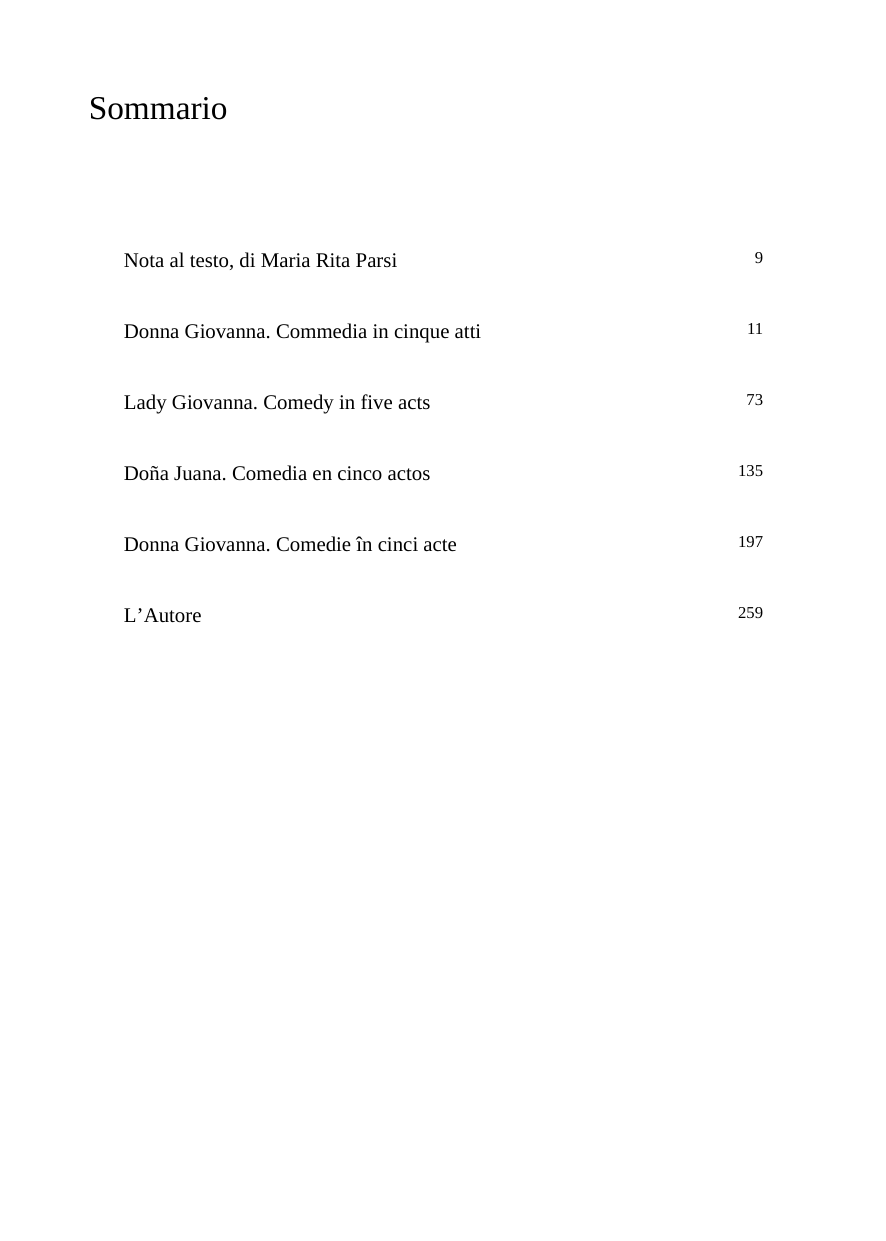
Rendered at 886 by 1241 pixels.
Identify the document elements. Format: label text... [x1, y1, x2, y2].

table_cell L’Autore [89, 597, 692, 633]
table_cell [89, 349, 692, 384]
table_cell [692, 278, 798, 313]
table_cell 259 [692, 597, 798, 633]
table_cell [692, 349, 798, 384]
table_cell [692, 491, 798, 526]
table_cell [692, 562, 798, 597]
table_cell [692, 420, 798, 455]
table_cell [89, 278, 692, 313]
table_header Nota al testo, di Maria Rita Parsi [89, 242, 692, 277]
table_cell Lady Giovanna. Comedy in five acts [89, 384, 692, 419]
table_cell Donna Giovanna. Commedia in cinque atti [89, 313, 692, 348]
subtitle Sommario [88, 88, 797, 127]
table_cell 11 [692, 313, 798, 348]
table_cell [89, 562, 692, 597]
table_header 9 [692, 242, 798, 277]
table_cell 135 [692, 455, 798, 491]
table_cell 73 [692, 384, 798, 419]
table_cell Doña Juana. Comedia en cinco actos [89, 455, 692, 491]
table_cell Donna Giovanna. Comedie în cinci acte [89, 526, 692, 562]
table_cell 197 [692, 526, 798, 562]
table_cell [89, 420, 692, 455]
table_cell [89, 491, 692, 526]
